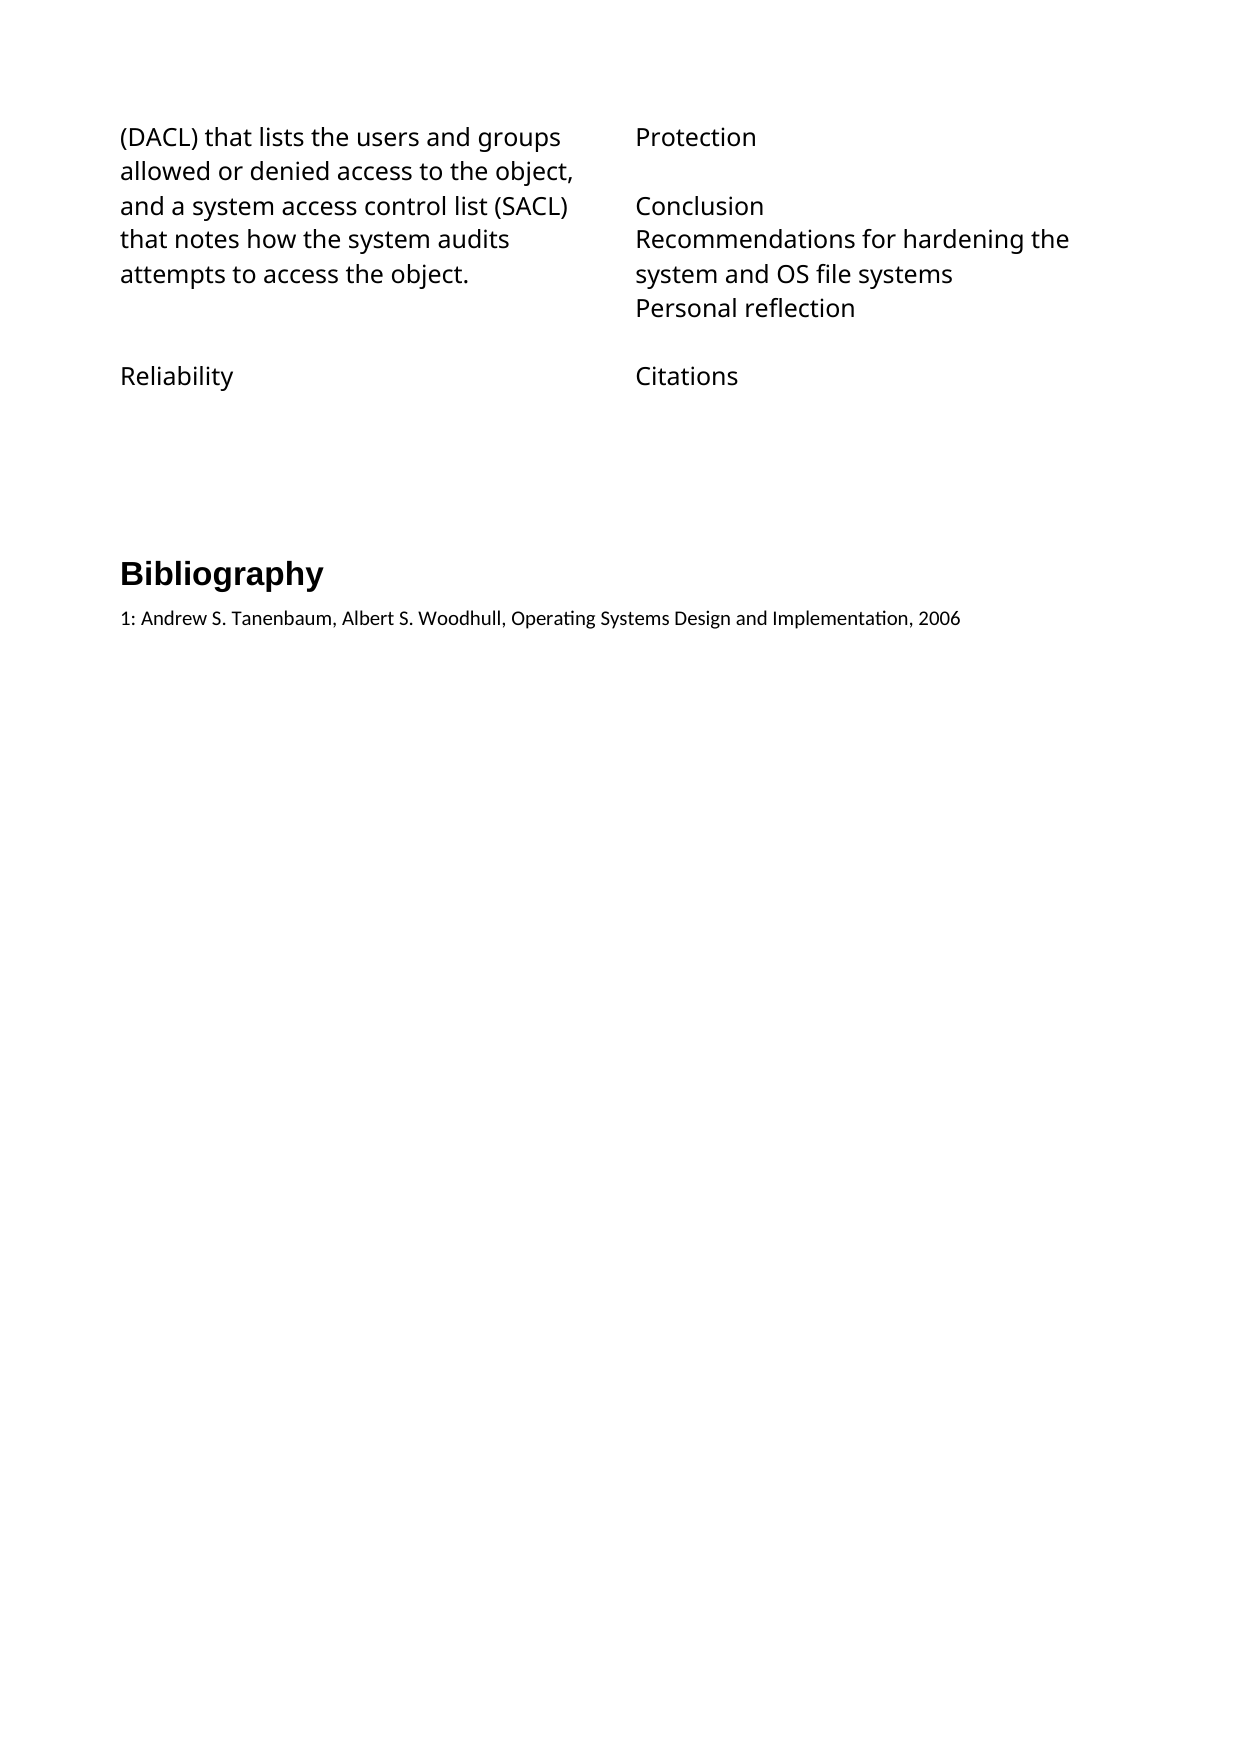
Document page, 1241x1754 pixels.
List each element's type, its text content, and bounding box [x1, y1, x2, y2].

text (DACL) that lists the users and groups allowed or denied access to the object, and a system access control list (SACL) that notes how the system audits attempts to access the object. [120, 120, 605, 290]
text Citations [635, 358, 1121, 392]
text Recommendations for hardening the system and OS file systems [635, 222, 1121, 290]
text Reliability [120, 358, 605, 392]
text 1: Andrew S. Tanenbaum, Albert S. Woodhull, Operating Systems Design and Implementation, 2006 [120, 605, 1121, 630]
text Personal reflection [635, 290, 1121, 324]
text Conclusion [635, 188, 1121, 222]
text Protection [635, 120, 1121, 154]
subtitle Bibliography [120, 554, 1121, 592]
